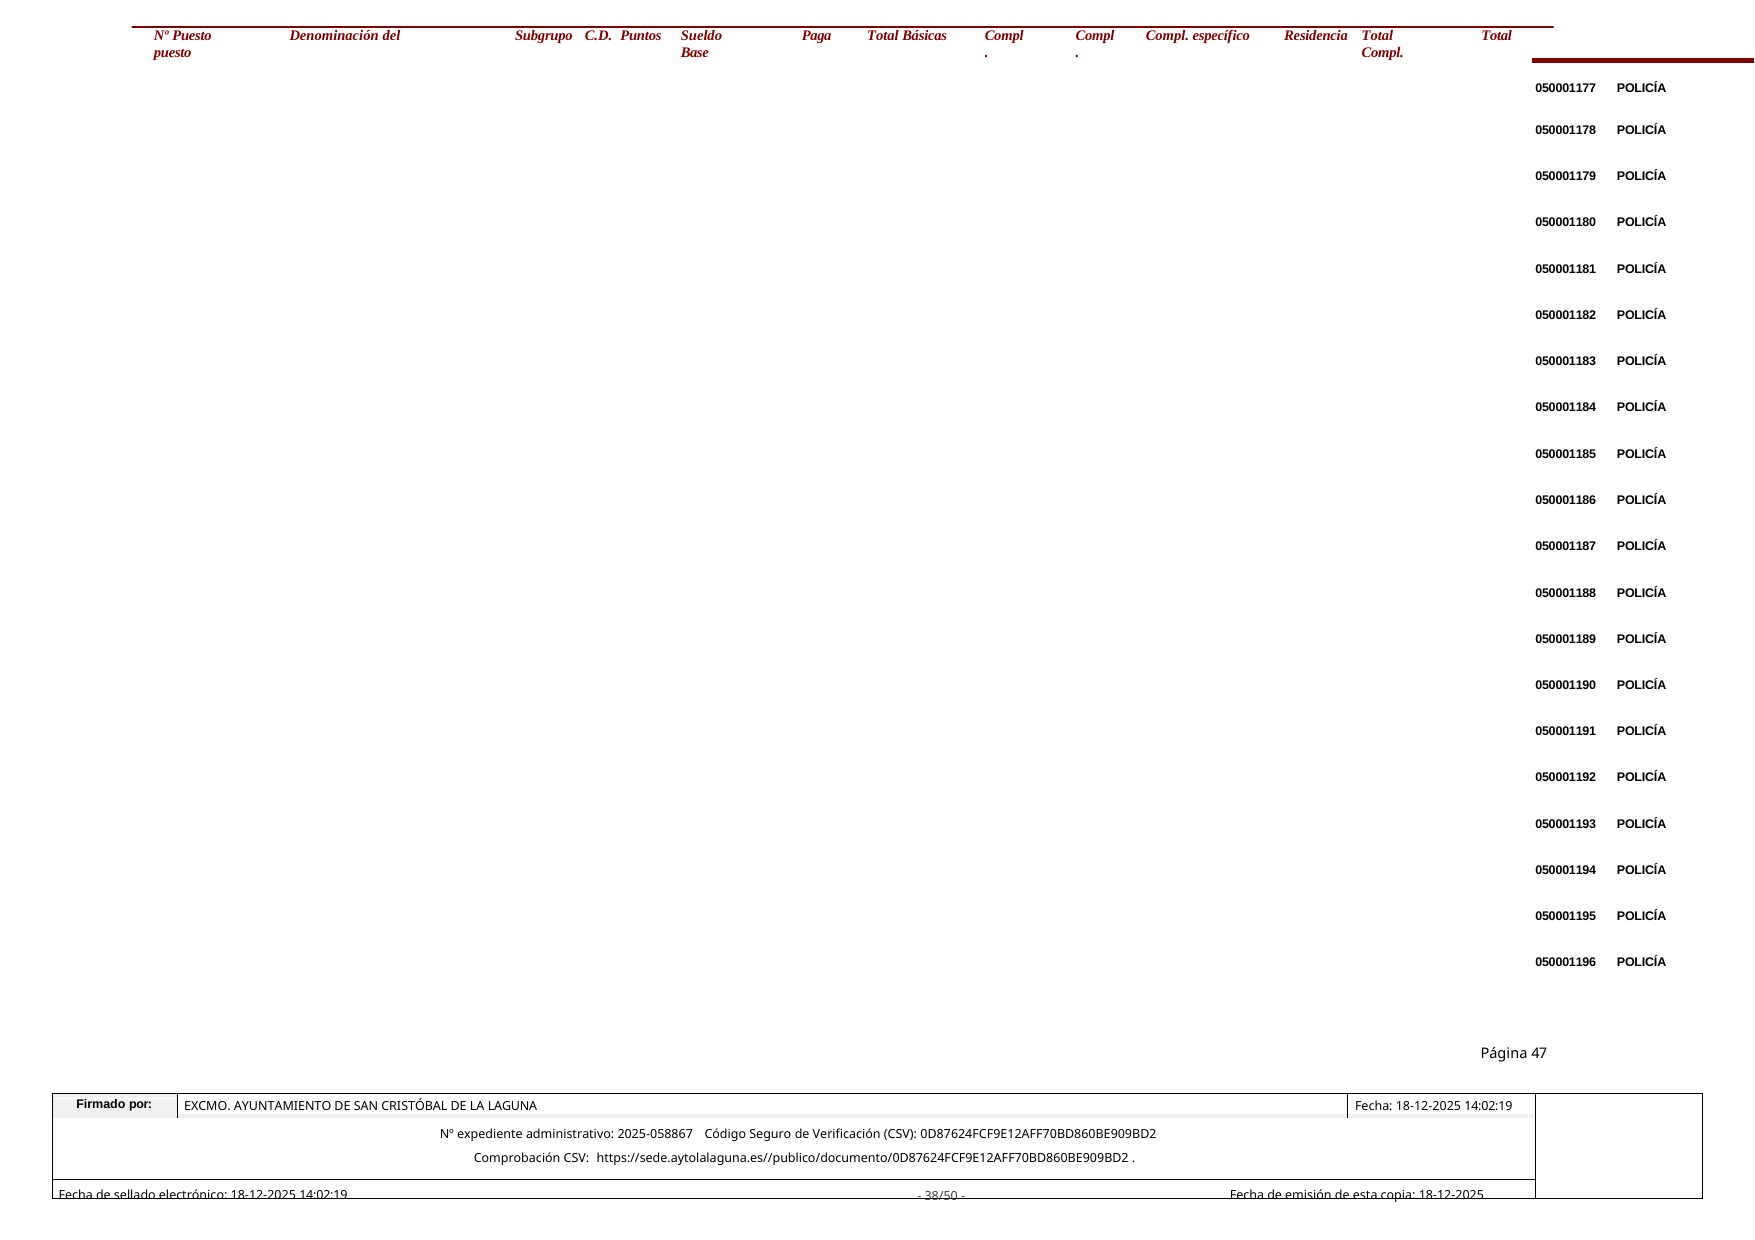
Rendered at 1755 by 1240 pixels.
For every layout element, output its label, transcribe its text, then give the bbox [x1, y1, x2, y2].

table_cell POLICÍA [1607, 755, 1754, 801]
table_cell 050001177 [1532, 63, 1607, 108]
table_cell 050001195 [1532, 894, 1607, 940]
table_cell 050001193 [1532, 801, 1607, 848]
table_cell POLICÍA [1607, 293, 1754, 339]
table_cell 050001185 [1532, 431, 1607, 478]
table_cell POLICÍA [1607, 431, 1754, 478]
text Residencia [1284, 28, 1350, 44]
table_cell POLICÍA [1607, 154, 1754, 200]
text Compl. específico [1146, 28, 1252, 44]
table_cell 050001179 [1532, 154, 1607, 200]
text Compl. [1075, 28, 1119, 61]
table_cell POLICÍA [1607, 801, 1754, 848]
text Total Compl. [1361, 28, 1440, 61]
table_cell 050001189 [1532, 616, 1607, 663]
table_cell POLICÍA [1607, 108, 1754, 154]
table_cell POLICÍA [1607, 848, 1754, 894]
text Subgrupo [515, 28, 574, 44]
table_cell POLICÍA [1607, 200, 1754, 246]
table_cell 050001194 [1532, 848, 1607, 894]
text Total Básicas [867, 28, 948, 44]
table_cell 050001184 [1532, 385, 1607, 431]
table_cell 050001186 [1532, 478, 1607, 524]
table_cell 050001188 [1532, 570, 1607, 616]
table_cell POLICÍA [1607, 663, 1754, 709]
table_cell 050001187 [1532, 524, 1607, 570]
table_cell 050001178 [1532, 108, 1607, 154]
text Sueldo Base [681, 28, 755, 61]
table_cell POLICÍA [1607, 339, 1754, 385]
table_cell POLICÍA [1607, 940, 1754, 972]
table_cell POLICÍA [1607, 570, 1754, 616]
table_cell POLICÍA [1607, 385, 1754, 431]
table_cell 050001183 [1532, 339, 1607, 385]
table_header [1532, 44, 1754, 58]
table_cell 050001182 [1532, 293, 1607, 339]
table_cell POLICÍA [1607, 524, 1754, 570]
table_cell 050001192 [1532, 755, 1607, 801]
table_cell POLICÍA [1607, 246, 1754, 293]
text Nº Puesto Denominación del puesto [153, 28, 442, 61]
table_cell 050001196 [1532, 940, 1607, 972]
text Paga [802, 28, 833, 44]
table_cell POLICÍA [1607, 616, 1754, 663]
text Total [1481, 27, 1710, 44]
table_cell POLICÍA [1607, 709, 1754, 755]
table_cell POLICÍA [1607, 894, 1754, 940]
table_cell POLICÍA [1607, 478, 1754, 524]
table_cell POLICÍA [1607, 63, 1754, 108]
table_cell 050001180 [1532, 200, 1607, 246]
table_cell 050001190 [1532, 663, 1607, 709]
table_cell 050001191 [1532, 709, 1607, 755]
table_cell 050001181 [1532, 246, 1607, 293]
text Compl. [984, 28, 1028, 61]
text C.D. Puntos [584, 28, 663, 44]
